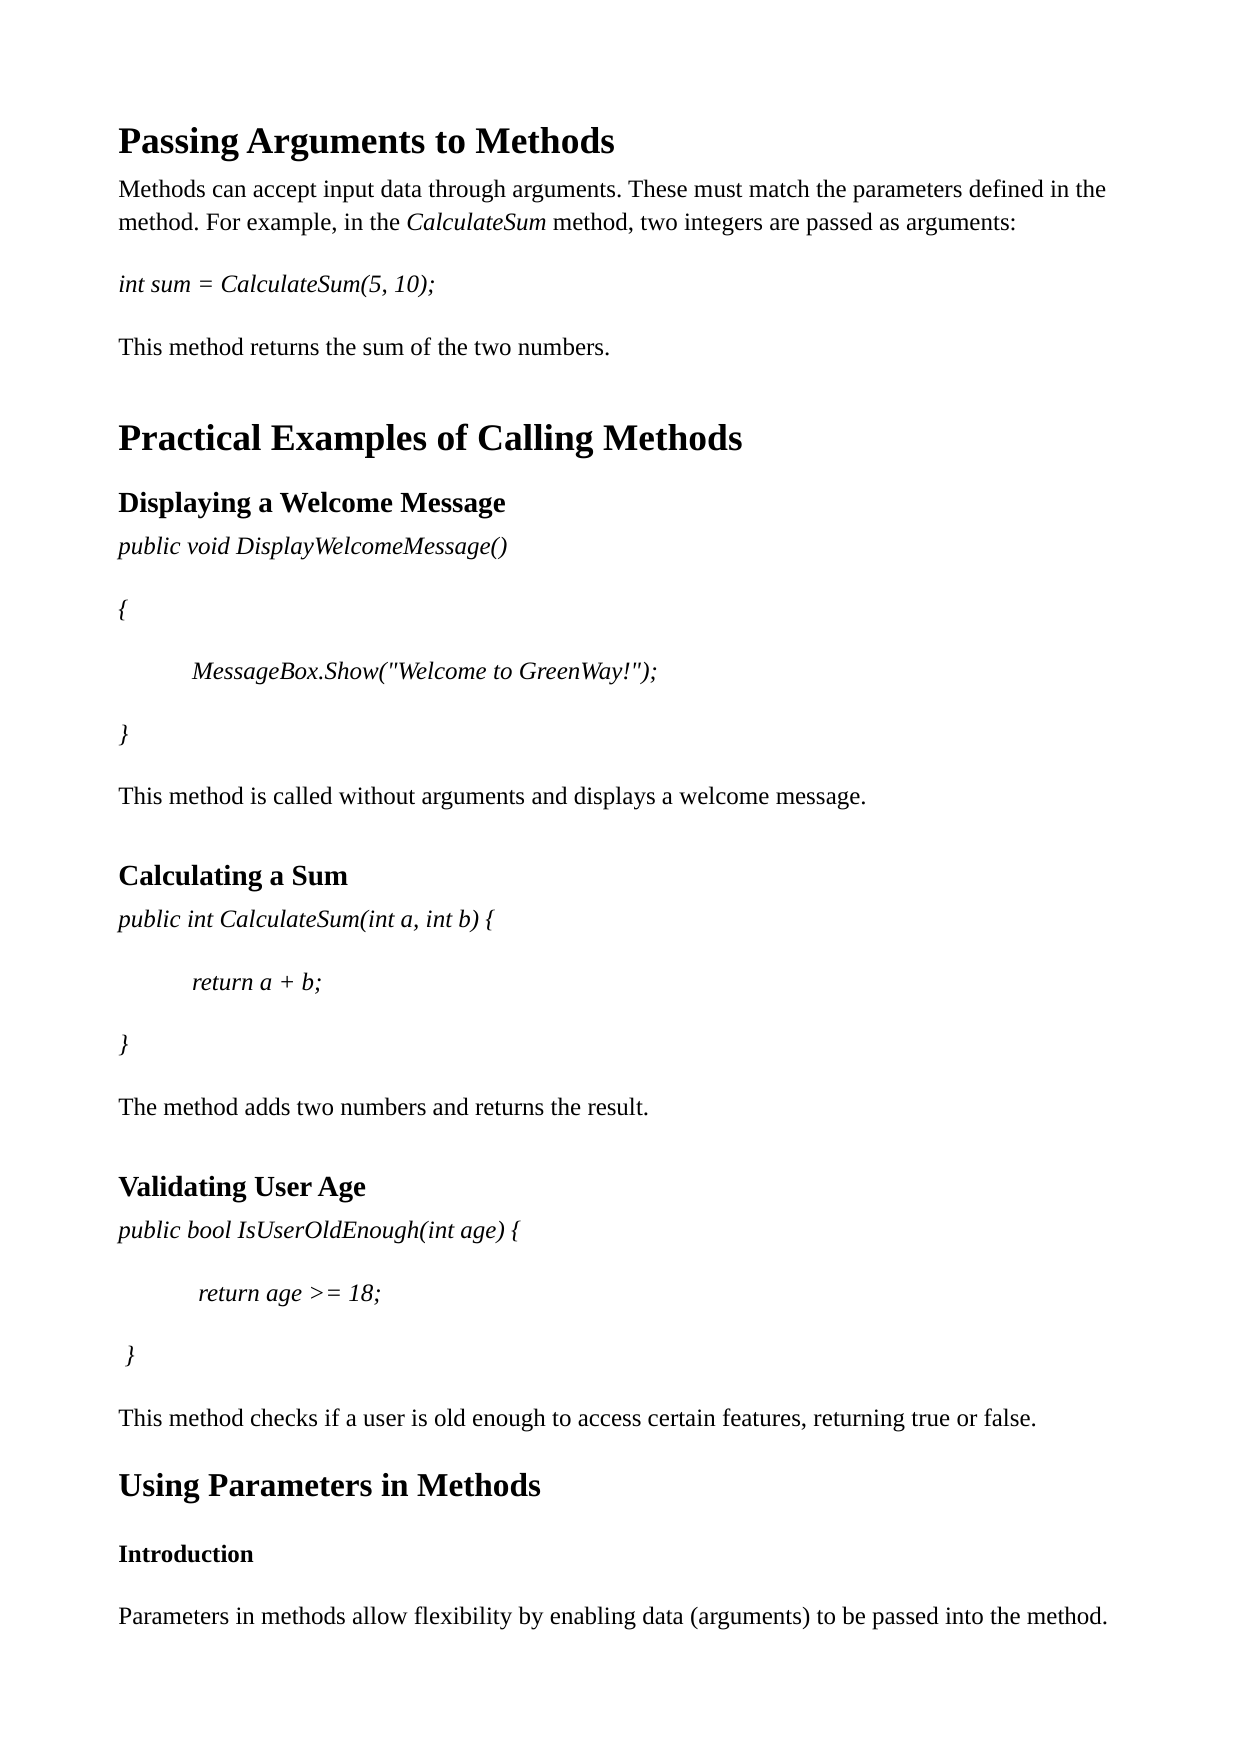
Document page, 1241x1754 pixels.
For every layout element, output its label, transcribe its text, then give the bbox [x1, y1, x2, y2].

text public int CalculateSum(int a, int b) { [118, 904, 1122, 933]
text public bool IsUserOldEnough(int age) { [118, 1215, 1122, 1244]
text This method returns the sum of the two numbers. [118, 332, 1122, 361]
text Methods can accept input data through arguments. These must match the parameters defined in the method. For example, in the CalculateSum method, two integers are passed as arguments: [118, 174, 1122, 236]
subtitle Passing Arguments to Methods [118, 118, 1122, 161]
text Parameters in methods allow flexibility by enabling data (arguments) to be passed into the method. [118, 1601, 1122, 1630]
text int sum = CalculateSum(5, 10); [118, 269, 1122, 298]
text } [118, 719, 1122, 748]
text This method checks if a user is old enough to access certain features, returning true or false. [118, 1403, 1122, 1431]
subtitle Validating User Age [118, 1169, 1122, 1203]
subtitle Practical Examples of Calling Methods [118, 415, 1122, 458]
text This method is called without arguments and displays a welcome message. [118, 781, 1122, 810]
subtitle Displaying a Welcome Message [118, 485, 1122, 519]
subtitle Calculating a Sum [118, 858, 1122, 892]
text The method adds two numbers and returns the result. [118, 1092, 1122, 1121]
text } [118, 1029, 1122, 1058]
text return age >= 18; [118, 1278, 1122, 1306]
text Using Parameters in Methods [118, 1465, 1122, 1503]
text return a + b; [118, 967, 1122, 996]
text MessageBox.Show("Welcome to GreenWay!"); [118, 656, 1122, 685]
text } [118, 1340, 1122, 1369]
text public void DisplayWelcomeMessage() [118, 531, 1122, 560]
text { [118, 594, 1122, 623]
text Introduction [118, 1539, 1122, 1567]
